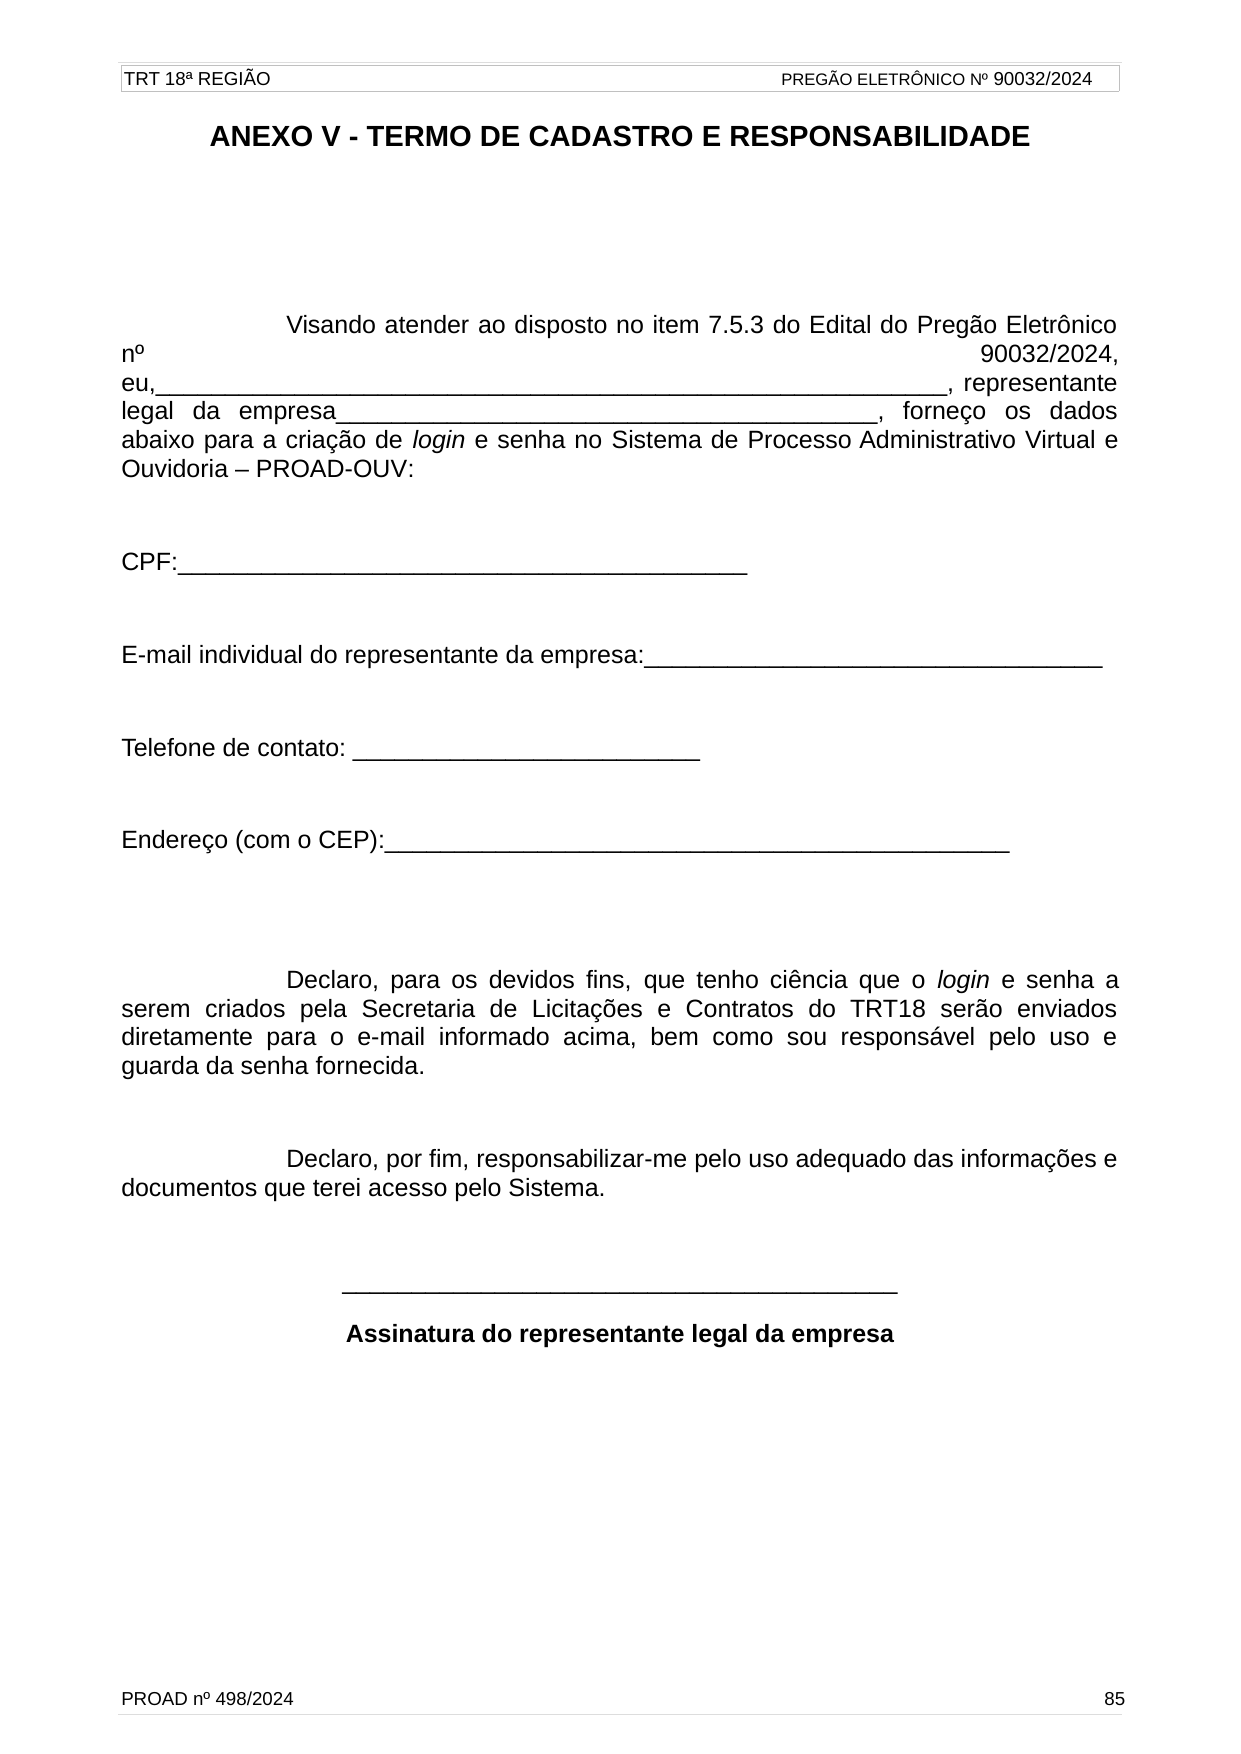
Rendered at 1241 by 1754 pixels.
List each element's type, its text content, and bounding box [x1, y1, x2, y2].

text Telefone de contato: _________________________ [121, 732, 1119, 761]
text E-mail individual do representante da empresa:_________________________________ [121, 639, 1119, 668]
text Visando atender ao disposto no item 7.5.3 do Edital do Pregão Eletrônico nº 90032/2024, eu,_________________________________________________________, representante legal da empresa_______________________________________, forneço os dados abaixo para a criação de login e senha no Sistema de Processo Administrativo Virtual e Ouvidoria – PROAD-OUV: [121, 310, 1119, 482]
text CPF:_________________________________________ [121, 547, 1119, 575]
text Declaro, por fim, responsabilizar-me pelo uso adequado das informações e documentos que terei acesso pelo Sistema. [121, 1144, 1119, 1201]
text Assinatura do representante legal da empresa [121, 1312, 1119, 1347]
text Endereço (com o CEP):_____________________________________________ [121, 825, 1119, 854]
text ANEXO V - TERMO DE CADASTRO E RESPONSABILIDADE [121, 117, 1119, 153]
text Declaro, para os devidos fins, que tenho ciência que o login e senha a serem criados pela Secretaria de Licitações e Contratos do TRT18 serão enviados diretamente para o e-mail informado acima, bem como sou responsável pelo uso e guarda da senha fornecida. [121, 965, 1119, 1080]
text ________________________________________ [121, 1266, 1119, 1294]
